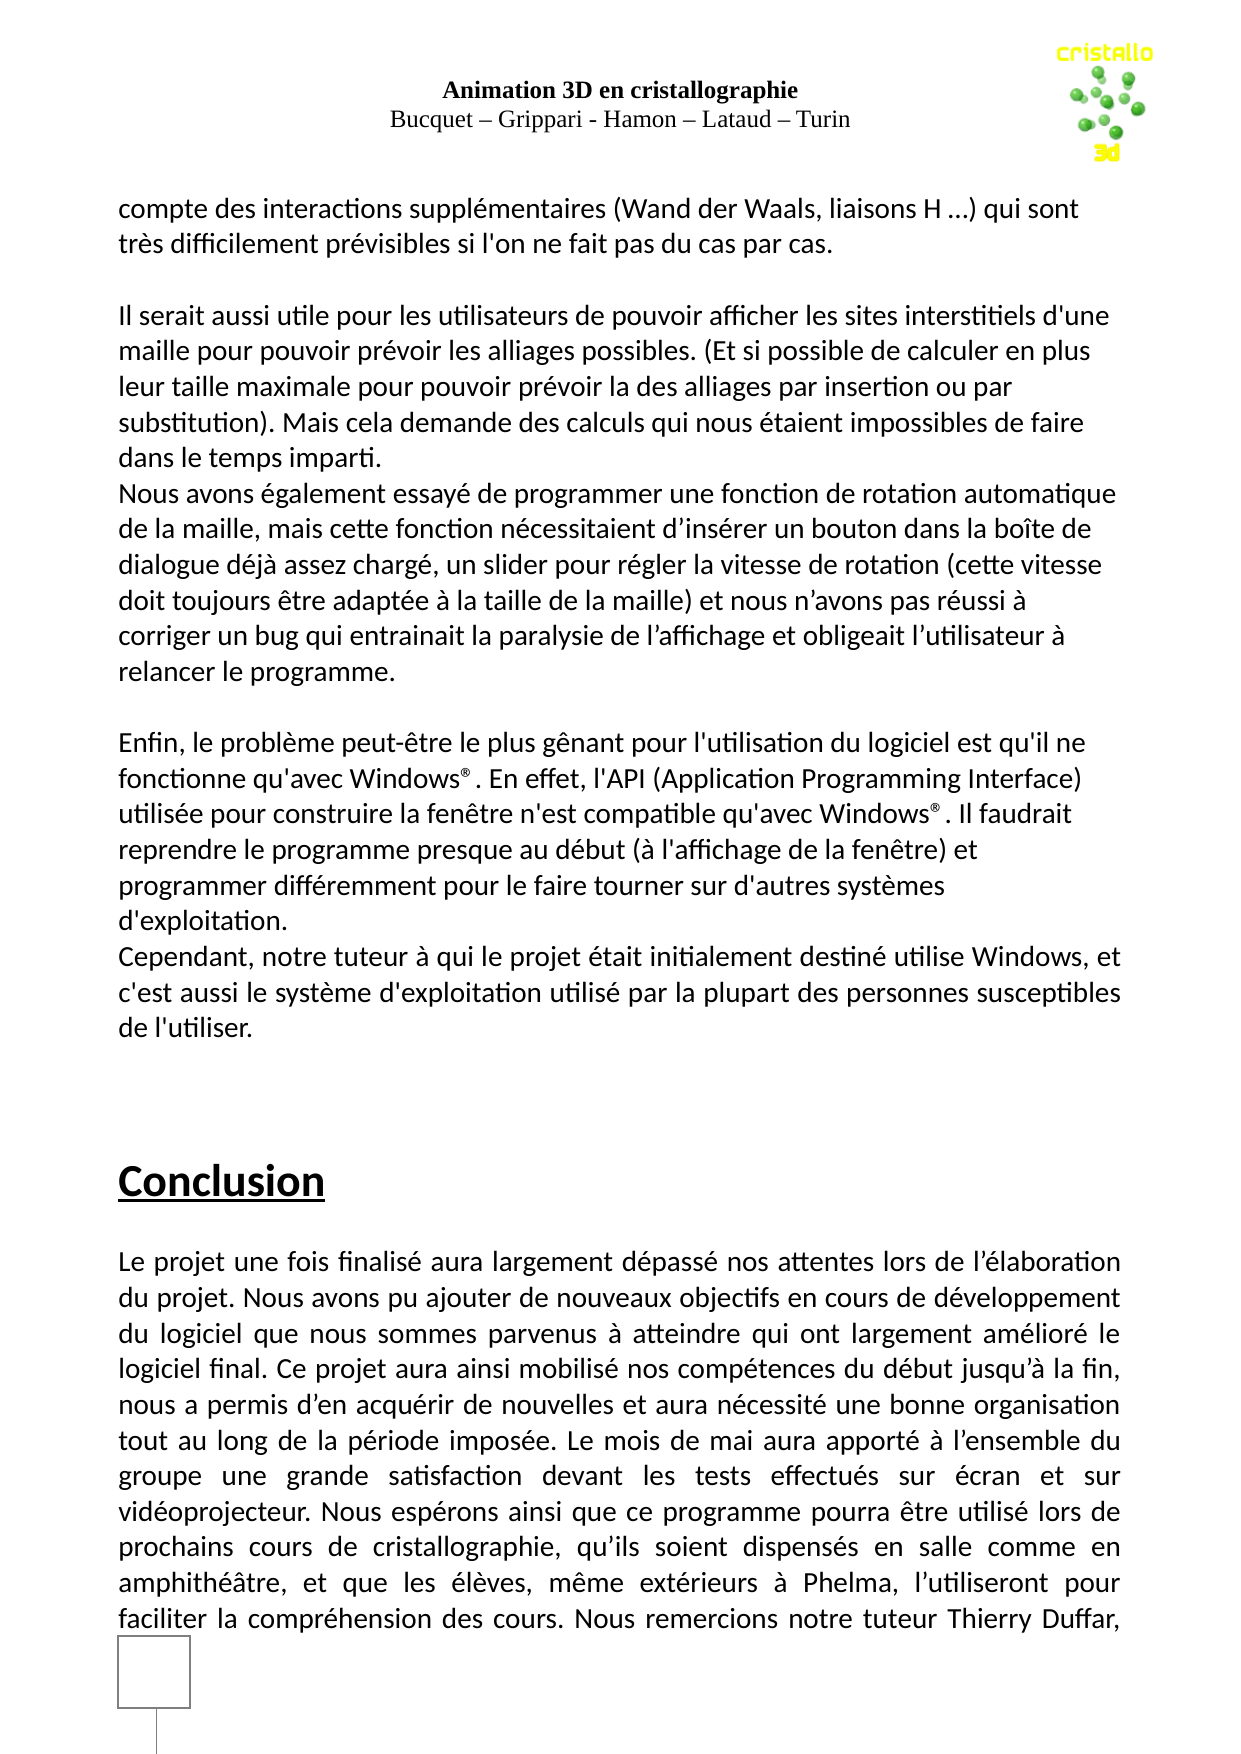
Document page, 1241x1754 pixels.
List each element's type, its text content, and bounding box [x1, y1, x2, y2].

text Il serait aussi utile pour les utilisateurs de pouvoir afficher les sites interstitiels d'une maille pour pouvoir prévoir les alliages possibles. (Et si possible de calculer en plus leur taille maximale pour pouvoir prévoir la des alliages par insertion ou par substitution). Mais cela demande des calculs qui nous étaient impossibles de faire dans le temps imparti. [118, 297, 1122, 475]
text Nous avons également essayé de programmer une fonction de rotation automatique de la maille, mais cette fonction nécessitaient d’insérer un bouton dans la boîte de dialogue déjà assez chargé, un slider pour régler la vitesse de rotation (cette vitesse doit toujours être adaptée à la taille de la maille) et nous n’avons pas réussi à corriger un bug qui entrainait la paralysie de l’affichage et obligeait l’utilisateur à relancer le programme. [118, 475, 1122, 689]
text compte des interactions supplémentaires (Wand der Waals, liaisons H …) qui sont très difficilement prévisibles si l'on ne fait pas du cas par cas. [118, 190, 1122, 261]
text Le projet une fois finalisé aura largement dépassé nos attentes lors de l’élaboration du projet. Nous avons pu ajouter de nouveaux objectifs en cours de développement du logiciel que nous sommes parvenus à atteindre qui ont largement amélioré le logiciel final. Ce projet aura ainsi mobilisé nos compétences du début jusqu’à la fin, nous a permis d’en acquérir de nouvelles et aura nécessité une bonne organisation tout au long de la période imposée. Le mois de mai aura apporté à l’ensemble du groupe une grande satisfaction devant les tests effectués sur écran et sur vidéoprojecteur. Nous espérons ainsi que ce programme pourra être utilisé lors de prochains cours de cristallographie, qu’ils soient dispensés en salle comme en amphithéâtre, et que les élèves, même extérieurs à Phelma, l’utiliseront pour faciliter la compréhension des cours. Nous remercions notre tuteur Thierry Duffar, [118, 1243, 1122, 1635]
text Cependant, notre tuteur à qui le projet était initialement destiné utilise Windows, et c'est aussi le système d'exploitation utilisé par la plupart des personnes susceptibles de l'utiliser. [118, 938, 1122, 1045]
text Conclusion [118, 1152, 1122, 1208]
text Enfin, le problème peut-être le plus gênant pour l'utilisation du logiciel est qu'il ne fonctionne qu'avec Windows®. En effet, l'API (Application Programming Interface) utilisée pour construire la fenêtre n'est compatible qu'avec Windows®. Il faudrait reprendre le programme presque au début (à l'affichage de la fenêtre) et programmer différemment pour le faire tourner sur d'autres systèmes d'exploitation. [118, 724, 1122, 938]
